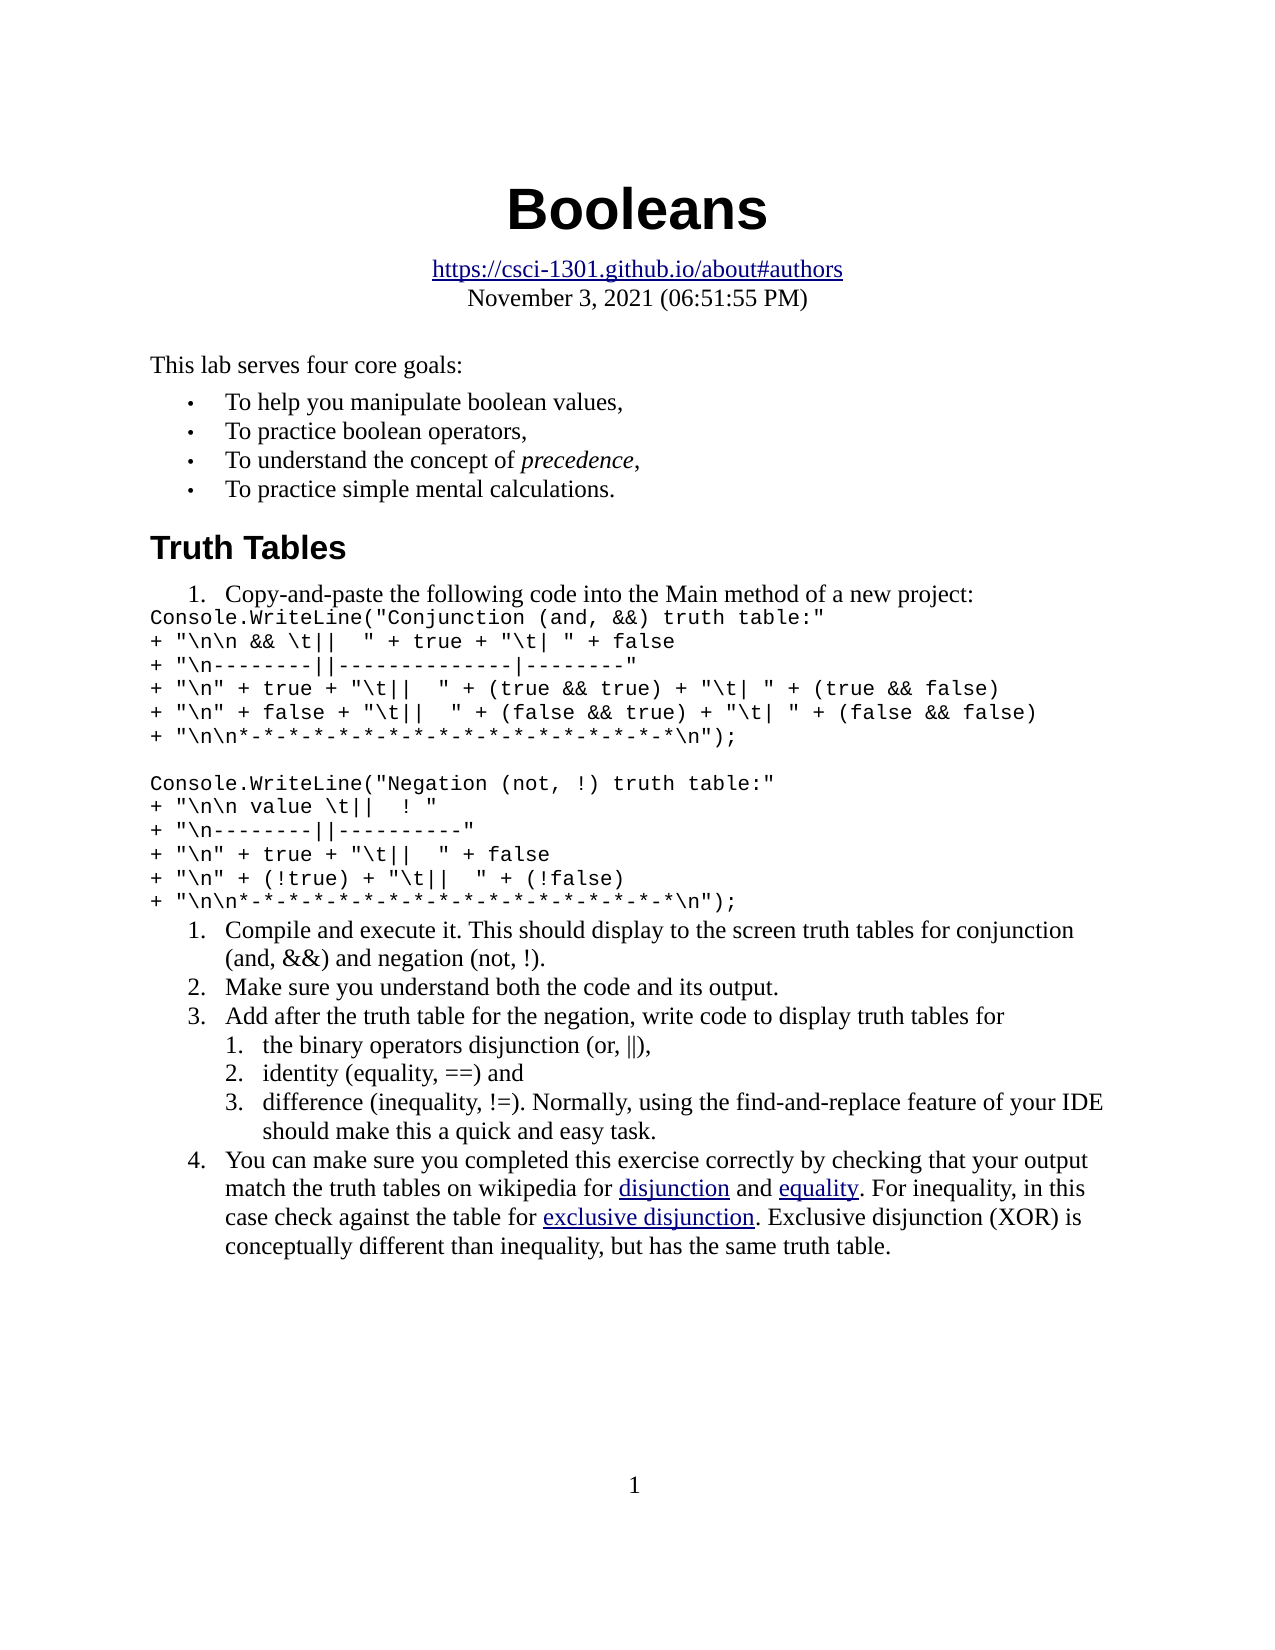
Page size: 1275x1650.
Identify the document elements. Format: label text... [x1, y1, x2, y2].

list To practice simple mental calculations. [187, 474, 1125, 502]
text Console.WriteLine("Conjunction (and, &&) truth table:" [150, 607, 1125, 631]
list Compile and execute it. This should display to the screen truth tables for conjunction (and, &&) and negation (not, !). [187, 915, 1125, 972]
text + "\n" + (!true) + "\t|| " + (!false) [150, 867, 1125, 891]
list difference (inequality, !=). Normally, using the find-and-replace feature of your IDE should make this a quick and easy task. [225, 1087, 1125, 1145]
text + "\n" + true + "\t|| " + (true && true) + "\t| " + (true && false) [150, 678, 1125, 702]
list To practice boolean operators, [187, 416, 1125, 445]
title Booleans [150, 175, 1125, 242]
text + "\n\n && \t|| " + true + "\t| " + false [150, 631, 1125, 655]
list Make sure you understand both the code and its output. [187, 972, 1125, 1001]
list To help you manipulate boolean values, [187, 387, 1125, 416]
text + "\n--------||--------------|--------" [150, 655, 1125, 678]
text + "\n--------||----------" [150, 820, 1125, 844]
text https://csci-1301.github.io/about#authors [150, 254, 1125, 283]
text This lab serves four core goals: [150, 350, 1125, 378]
list Copy-and-paste the following code into the Main method of a new project: [187, 579, 1125, 607]
text November 3, 2021 (06:51:55 PM) [150, 283, 1125, 312]
list You can make sure you completed this exercise correctly by checking that your output match the truth tables on wikipedia for disjunction and equality. For inequality, in this case check against the table for exclusive disjunction. Exclusive disjunction (XOR) is conceptually different than inequality, but has the same truth table. [187, 1145, 1125, 1260]
list Add after the truth table for the negation, write code to display truth tables for [187, 1001, 1125, 1030]
list identity (equality, ==) and [225, 1058, 1125, 1087]
subtitle Truth Tables [150, 527, 1125, 566]
text Console.WriteLine("Negation (not, !) truth table:" [150, 773, 1125, 797]
text + "\n\n*-*-*-*-*-*-*-*-*-*-*-*-*-*-*-*-*-*\n"); [150, 726, 1125, 749]
text + "\n\n value \t|| ! " [150, 797, 1125, 820]
list the binary operators disjunction (or, ||), [225, 1030, 1125, 1058]
text + "\n" + false + "\t|| " + (false && true) + "\t| " + (false && false) [150, 702, 1125, 726]
list To understand the concept of precedence, [187, 445, 1125, 474]
text + "\n\n*-*-*-*-*-*-*-*-*-*-*-*-*-*-*-*-*-*\n"); [150, 891, 1125, 915]
text + "\n" + true + "\t|| " + false [150, 844, 1125, 867]
